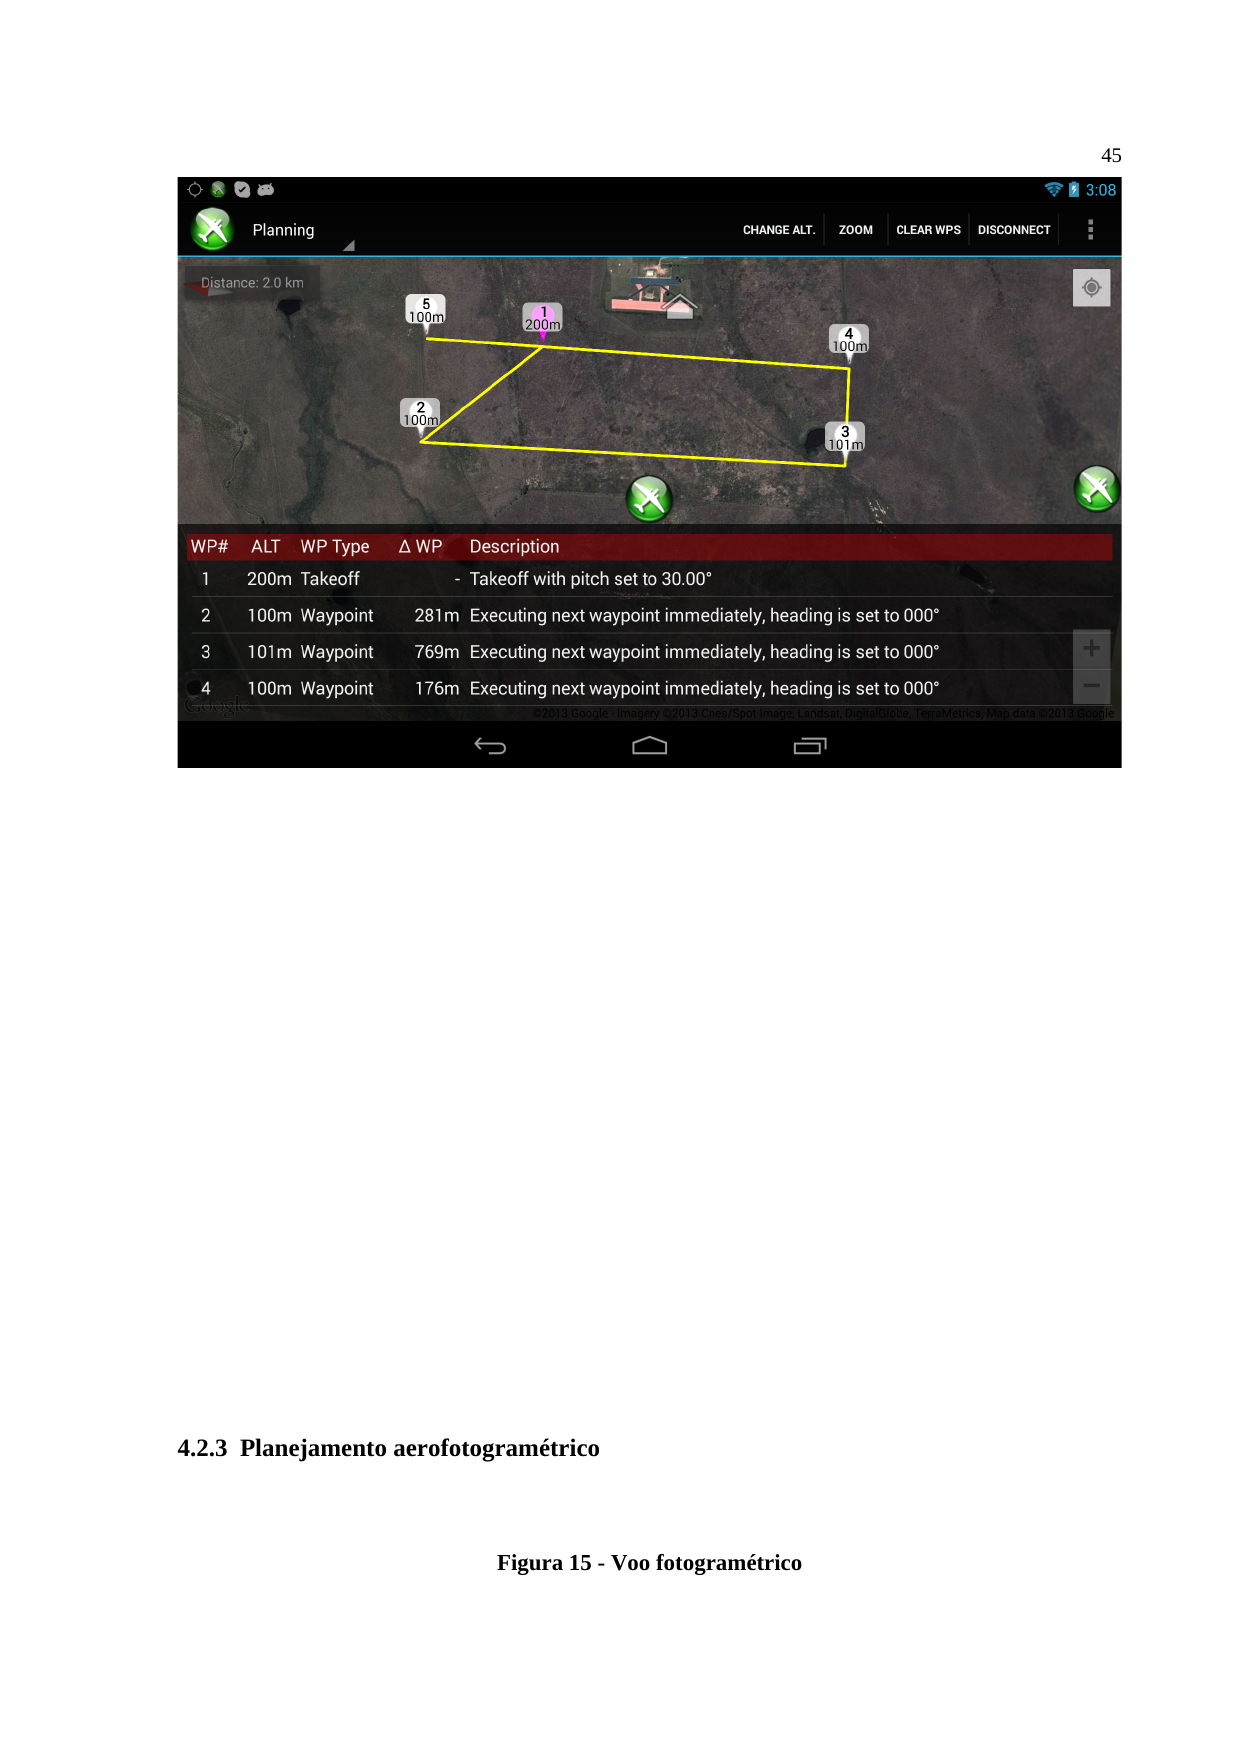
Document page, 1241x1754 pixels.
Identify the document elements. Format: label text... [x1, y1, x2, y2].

list Voo fotogramétrico [177, 1549, 1122, 1575]
picture [177, 177, 1122, 768]
subtitle Planejamento aerofotogramétrico [177, 1433, 1122, 1462]
